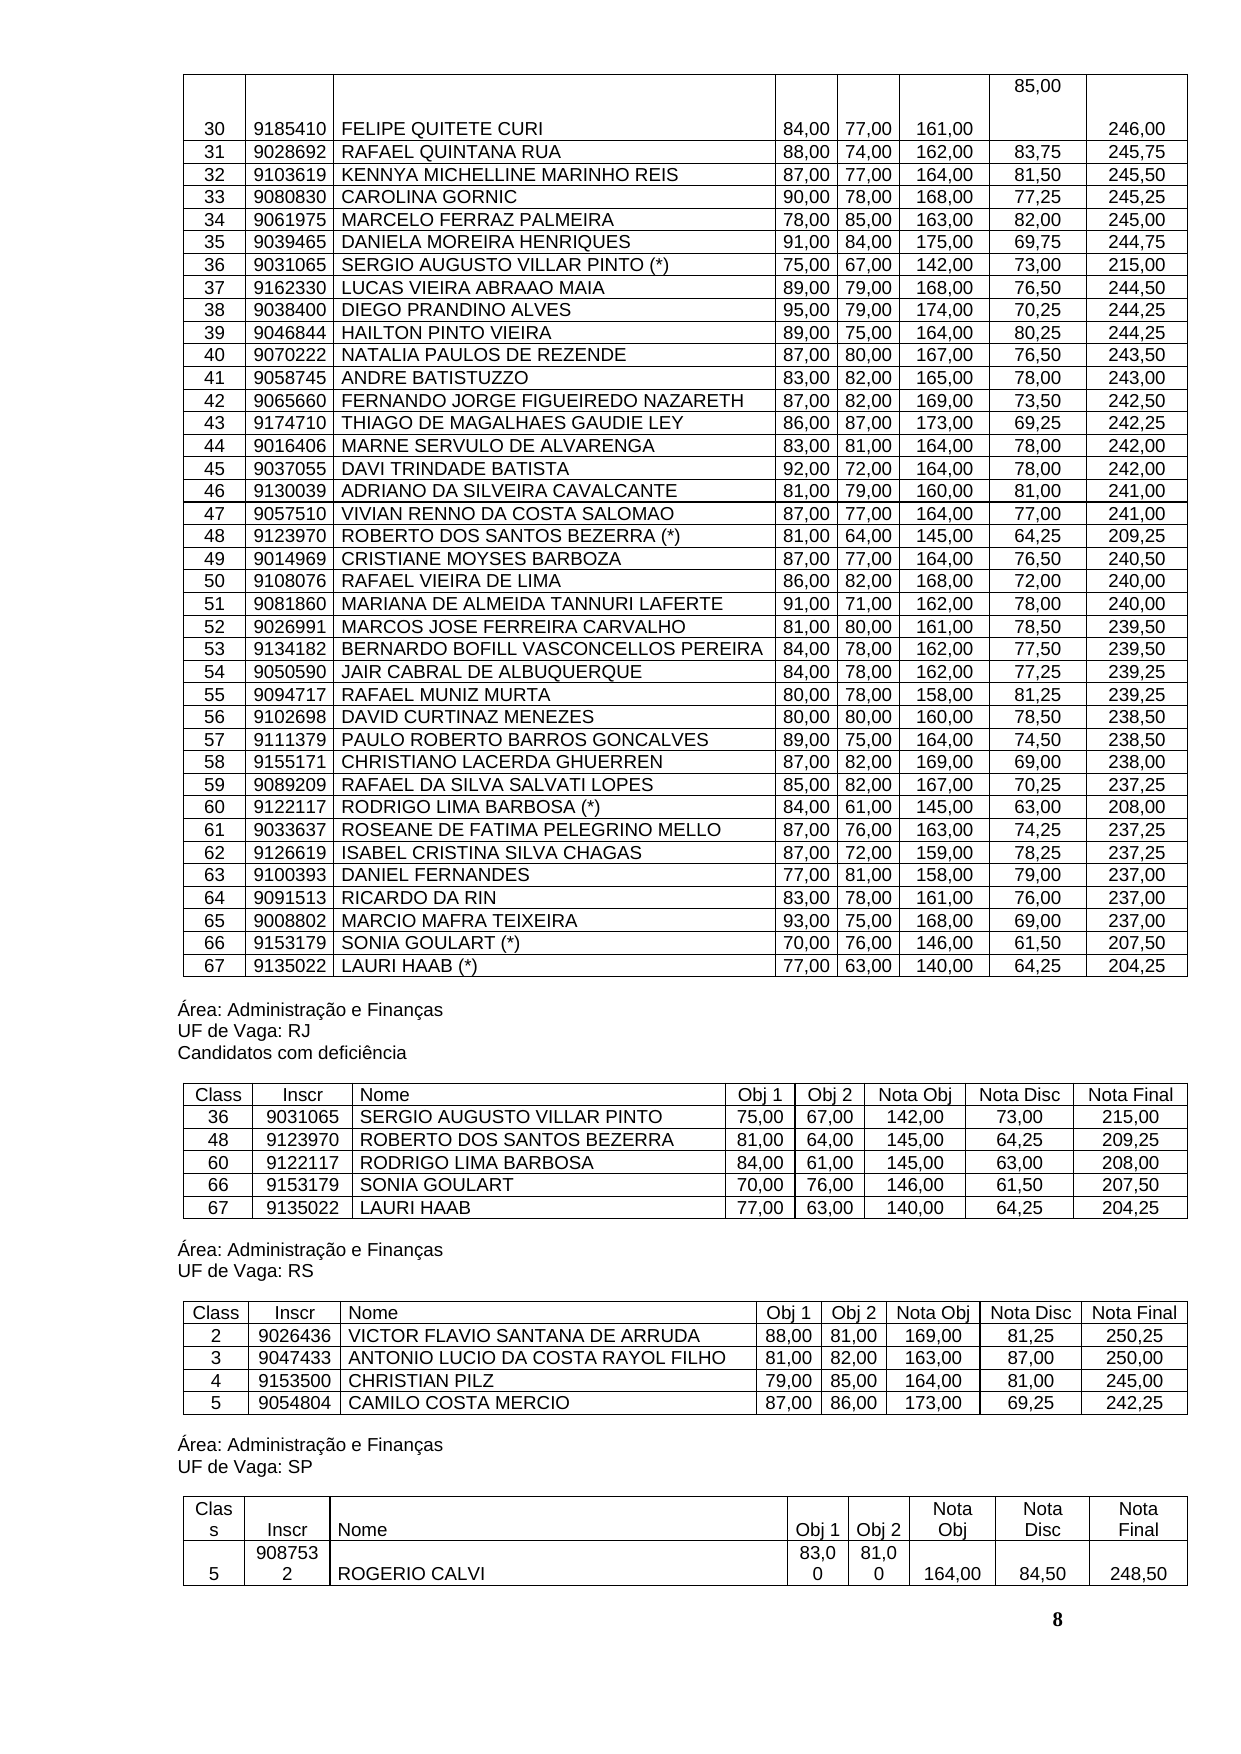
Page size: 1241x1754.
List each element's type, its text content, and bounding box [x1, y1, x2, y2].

table_cell 87,00 [981, 1347, 1081, 1368]
table_cell 64,25 [966, 1197, 1073, 1218]
table_cell 82,00 [838, 751, 899, 773]
table_cell 245,50 [1087, 164, 1187, 185]
table_cell 87,00 [776, 390, 837, 411]
table_cell 88,00 [757, 1324, 821, 1346]
table_cell DANIELA MOREIRA HENRIQUES [334, 231, 775, 253]
table_cell 89,00 [776, 276, 837, 298]
table_cell SONIA GOULART [353, 1174, 725, 1196]
table_cell 77,25 [990, 186, 1086, 208]
table_cell 238,50 [1087, 706, 1187, 727]
table_cell NATALIA PAULOS DE REZENDE [334, 344, 775, 366]
table_header Nota Final [1082, 1302, 1187, 1323]
table_cell 161,00 [900, 616, 989, 637]
table_cell 95,00 [776, 299, 837, 321]
table_cell 84,50 [996, 1541, 1089, 1584]
table_cell 41 [184, 367, 245, 388]
table_cell 61,00 [838, 796, 899, 818]
table_cell 63 [184, 864, 245, 886]
table_header Nome [353, 1084, 725, 1105]
table_cell 78,50 [990, 706, 1086, 727]
table_cell 9185410 [246, 75, 333, 140]
table_cell 64,25 [990, 525, 1086, 547]
table_cell 77,00 [838, 164, 899, 185]
table_cell ANDRE BATISTUZZO [334, 367, 775, 388]
table_cell 86,00 [822, 1392, 886, 1414]
table_cell 81,00 [776, 616, 837, 637]
table_cell 162,00 [900, 593, 989, 614]
table_cell 9122117 [253, 1151, 352, 1173]
table_cell CAROLINA GORNIC [334, 186, 775, 208]
table_cell RAFAEL DA SILVA SALVATI LOPES [334, 774, 775, 795]
table_cell 9008802 [246, 909, 333, 931]
table_cell 80,00 [838, 616, 899, 637]
table_cell 80,00 [776, 683, 837, 705]
table_cell 146,00 [900, 932, 989, 953]
table_cell ROBERTO DOS SANTOS BEZERRA [353, 1129, 725, 1150]
table_cell 88,00 [776, 141, 837, 162]
table_cell 9123970 [253, 1129, 352, 1150]
table_cell 60 [184, 796, 245, 818]
table_cell 168,00 [900, 570, 989, 592]
table_cell 66 [184, 932, 245, 953]
table_cell 79,00 [838, 299, 899, 321]
table_cell 161,00 [900, 75, 989, 140]
table_cell 83,00 [776, 367, 837, 388]
table_cell 9065660 [246, 390, 333, 411]
table_cell 73,00 [990, 254, 1086, 275]
table_cell 59 [184, 774, 245, 795]
table_cell 9134182 [246, 638, 333, 660]
table_header Nome [341, 1302, 756, 1323]
table_cell 45 [184, 457, 245, 479]
table_cell 76,50 [990, 276, 1086, 298]
table_cell 244,75 [1087, 231, 1187, 253]
table_cell 49 [184, 548, 245, 569]
table_cell 83,00 [776, 887, 837, 908]
table_cell 164,00 [900, 435, 989, 456]
table_cell 81,25 [981, 1324, 1081, 1346]
table_cell 81,00 [981, 1370, 1081, 1391]
table_cell 158,00 [900, 864, 989, 886]
table_cell 9153179 [246, 932, 333, 953]
table_cell 77,00 [990, 503, 1086, 524]
table_cell 164,00 [900, 164, 989, 185]
table_cell 82,00 [838, 367, 899, 388]
table_cell 36 [184, 254, 245, 275]
table_cell 84,00 [838, 231, 899, 253]
table_cell 242,50 [1087, 390, 1187, 411]
table_cell 61,50 [990, 932, 1086, 953]
table_cell 241,00 [1087, 503, 1187, 524]
table_cell 64 [184, 887, 245, 908]
table_cell 87,00 [838, 412, 899, 434]
table_cell 209,25 [1087, 525, 1187, 547]
table_cell 32 [184, 164, 245, 185]
table_cell 69,75 [990, 231, 1086, 253]
table_cell 245,75 [1087, 141, 1187, 162]
table_cell 164,00 [900, 457, 989, 479]
table_cell 78,00 [838, 638, 899, 660]
table_cell 245,00 [1087, 209, 1187, 230]
table_cell 167,00 [900, 344, 989, 366]
table_cell 9031065 [253, 1106, 352, 1128]
table_cell 70,25 [990, 299, 1086, 321]
table_cell 208,00 [1074, 1151, 1187, 1173]
table_cell 5 [184, 1392, 248, 1414]
table_cell 9057510 [246, 503, 333, 524]
table_cell 76,00 [838, 932, 899, 953]
table_cell 4 [184, 1370, 248, 1391]
table_cell 85,00 [838, 209, 899, 230]
table_cell ROGERIO CALVI [331, 1541, 787, 1584]
table_cell 9058745 [246, 367, 333, 388]
table_cell 76,00 [838, 819, 899, 841]
table_cell MARNE SERVULO DE ALVARENGA [334, 435, 775, 456]
table_cell 75,00 [726, 1106, 794, 1128]
table_cell 237,25 [1087, 774, 1187, 795]
table_cell 240,50 [1087, 548, 1187, 569]
table_cell 74,25 [990, 819, 1086, 841]
table_cell 81,00 [776, 480, 837, 501]
table_cell 77,50 [990, 638, 1086, 660]
table_cell 9123970 [246, 525, 333, 547]
table_cell 9100393 [246, 864, 333, 886]
table_cell 81,00 [849, 1541, 909, 1584]
table_cell 209,25 [1074, 1129, 1187, 1150]
table_cell 169,00 [887, 1324, 979, 1346]
table_cell 240,00 [1087, 570, 1187, 592]
table_cell 204,25 [1074, 1197, 1187, 1218]
table_cell 238,50 [1087, 729, 1187, 750]
table_cell 9126619 [246, 842, 333, 863]
table_cell 85,00 [990, 75, 1086, 140]
table_cell 74,00 [838, 141, 899, 162]
table_cell 140,00 [865, 1197, 965, 1218]
table_cell 85,00 [822, 1370, 886, 1391]
table_cell 3 [184, 1347, 248, 1368]
table_cell 207,50 [1087, 932, 1187, 953]
table_cell 9061975 [246, 209, 333, 230]
table_cell 162,00 [900, 638, 989, 660]
table_cell 70,00 [726, 1174, 794, 1196]
table_cell 78,00 [838, 186, 899, 208]
table_cell 239,25 [1087, 683, 1187, 705]
text Área: Administração e Finanças [177, 1238, 1063, 1260]
table_cell 167,00 [900, 774, 989, 795]
table_cell 89,00 [776, 729, 837, 750]
table_cell FERNANDO JORGE FIGUEIREDO NAZARETH [334, 390, 775, 411]
table_cell 78,00 [990, 435, 1086, 456]
table_cell 237,00 [1087, 864, 1187, 886]
table_cell 9111379 [246, 729, 333, 750]
table_cell 81,25 [990, 683, 1086, 705]
table_cell CRISTIANE MOYSES BARBOZA [334, 548, 775, 569]
table_cell 9047433 [249, 1347, 340, 1368]
table_cell RAFAEL VIEIRA DE LIMA [334, 570, 775, 592]
table_cell 9050590 [246, 661, 333, 682]
table_cell 242,00 [1087, 457, 1187, 479]
table_cell 9094717 [246, 683, 333, 705]
table_cell 207,50 [1074, 1174, 1187, 1196]
table_cell 140,00 [900, 955, 989, 976]
table_cell 174,00 [900, 299, 989, 321]
table_cell 9153179 [253, 1174, 352, 1196]
table_cell 237,25 [1087, 842, 1187, 863]
table_cell 9102698 [246, 706, 333, 727]
table_cell 87,00 [776, 819, 837, 841]
table_cell 163,00 [900, 819, 989, 841]
table_cell 78,25 [990, 842, 1086, 863]
table_cell 30 [184, 75, 245, 140]
table_cell 77,00 [838, 75, 899, 140]
table_cell 237,00 [1087, 887, 1187, 908]
table_cell 75,00 [838, 322, 899, 343]
table_cell 78,00 [776, 209, 837, 230]
table_cell 64,25 [966, 1129, 1073, 1150]
table_cell 9153500 [249, 1370, 340, 1391]
table_cell DANIEL FERNANDES [334, 864, 775, 886]
table_cell 82,00 [838, 774, 899, 795]
table_cell 85,00 [776, 774, 837, 795]
table_cell 9038400 [246, 299, 333, 321]
table_header Obj 1 [788, 1497, 848, 1540]
table_cell 250,25 [1082, 1324, 1187, 1346]
table_cell 244,25 [1087, 322, 1187, 343]
table_header Nota Final [1090, 1497, 1187, 1540]
table_cell 9046844 [246, 322, 333, 343]
table_cell 9070222 [246, 344, 333, 366]
table_cell 77,00 [726, 1197, 794, 1218]
table_cell 79,00 [838, 276, 899, 298]
table_cell 78,00 [838, 887, 899, 908]
table_cell 58 [184, 751, 245, 773]
table_cell 162,00 [900, 661, 989, 682]
table_cell 9039465 [246, 231, 333, 253]
table_cell 71,00 [838, 593, 899, 614]
table_cell 78,00 [838, 683, 899, 705]
table_cell 9080830 [246, 186, 333, 208]
table_cell 9174710 [246, 412, 333, 434]
table_cell 77,00 [838, 548, 899, 569]
table_cell DIEGO PRANDINO ALVES [334, 299, 775, 321]
table_cell 77,00 [776, 955, 837, 976]
table_cell 78,00 [990, 593, 1086, 614]
table_cell 215,00 [1087, 254, 1187, 275]
table_cell 161,00 [900, 887, 989, 908]
table_cell 239,50 [1087, 638, 1187, 660]
table_cell 70,00 [776, 932, 837, 953]
table_cell MARCELO FERRAZ PALMEIRA [334, 209, 775, 230]
table_cell 61 [184, 819, 245, 841]
table_cell VIVIAN RENNO DA COSTA SALOMAO [334, 503, 775, 524]
table_cell 245,00 [1082, 1370, 1187, 1391]
table_cell 164,00 [900, 548, 989, 569]
table_cell PAULO ROBERTO BARROS GONCALVES [334, 729, 775, 750]
table_cell 173,00 [900, 412, 989, 434]
table_cell 9091513 [246, 887, 333, 908]
table_cell 35 [184, 231, 245, 253]
table_cell 237,00 [1087, 909, 1187, 931]
table_cell 67 [184, 1197, 252, 1218]
table_cell FELIPE QUITETE CURI [334, 75, 775, 140]
table_cell 146,00 [865, 1174, 965, 1196]
table_cell 62 [184, 842, 245, 863]
text UF de Vaga: SP [177, 1456, 1063, 1477]
table_cell LUCAS VIEIRA ABRAAO MAIA [334, 276, 775, 298]
table_cell 77,25 [990, 661, 1086, 682]
table_cell 81,00 [838, 435, 899, 456]
table_cell JAIR CABRAL DE ALBUQUERQUE [334, 661, 775, 682]
table_header Nota Obj [910, 1497, 995, 1540]
table_cell 56 [184, 706, 245, 727]
table_cell 242,25 [1087, 412, 1187, 434]
table_cell 78,00 [990, 367, 1086, 388]
table_cell 160,00 [900, 706, 989, 727]
table_cell 169,00 [900, 390, 989, 411]
table_cell 74,50 [990, 729, 1086, 750]
table_cell 52 [184, 616, 245, 637]
table_cell KENNYA MICHELLINE MARINHO REIS [334, 164, 775, 185]
table_cell 72,00 [990, 570, 1086, 592]
table_header Obj 1 [726, 1084, 794, 1105]
table_cell 9089209 [246, 774, 333, 795]
table_cell RAFAEL MUNIZ MURTA [334, 683, 775, 705]
table_cell 243,50 [1087, 344, 1187, 366]
table_cell 168,00 [900, 186, 989, 208]
table_cell 76,50 [990, 344, 1086, 366]
table_cell MARIANA DE ALMEIDA TANNURI LAFERTE [334, 593, 775, 614]
table_cell 242,25 [1082, 1392, 1187, 1414]
table_cell 72,00 [838, 842, 899, 863]
table_cell DAVI TRINDADE BATISTA [334, 457, 775, 479]
table_cell BERNARDO BOFILL VASCONCELLOS PEREIRA [334, 638, 775, 660]
table_cell 168,00 [900, 909, 989, 931]
table_cell 145,00 [900, 796, 989, 818]
table_cell 93,00 [776, 909, 837, 931]
table_cell 87,00 [757, 1392, 821, 1414]
table_cell 81,00 [822, 1324, 886, 1346]
table_cell CHRISTIAN PILZ [341, 1370, 756, 1391]
table_cell 169,00 [900, 751, 989, 773]
table_header Nota Final [1074, 1084, 1187, 1105]
table_header Nota Disc [966, 1084, 1073, 1105]
table_cell 204,25 [1087, 955, 1187, 976]
table_cell 73,00 [966, 1106, 1073, 1128]
table_cell 84,00 [776, 796, 837, 818]
table_cell 9162330 [246, 276, 333, 298]
table_cell 245,25 [1087, 186, 1187, 208]
table_cell SERGIO AUGUSTO VILLAR PINTO [353, 1106, 725, 1128]
table_cell 40 [184, 344, 245, 366]
table_cell 164,00 [900, 322, 989, 343]
table_cell 77,00 [776, 864, 837, 886]
table_cell 57 [184, 729, 245, 750]
table_cell 239,50 [1087, 616, 1187, 637]
table_cell 72,00 [838, 457, 899, 479]
table_cell 61,50 [966, 1174, 1073, 1196]
table_cell 67,00 [838, 254, 899, 275]
table_cell 75,00 [838, 729, 899, 750]
table_header Obj 2 [849, 1497, 909, 1540]
table_cell 81,00 [726, 1129, 794, 1150]
table_cell 160,00 [900, 480, 989, 501]
table_cell 86,00 [776, 570, 837, 592]
table_header Nota Obj [887, 1302, 979, 1323]
table_cell 9016406 [246, 435, 333, 456]
table_cell 81,00 [757, 1347, 821, 1368]
table_cell 237,25 [1087, 819, 1187, 841]
table_cell 83,00 [788, 1541, 848, 1584]
table_cell 246,00 [1087, 75, 1187, 140]
table_cell 63,00 [796, 1197, 864, 1218]
table_cell RAFAEL QUINTANA RUA [334, 141, 775, 162]
table_cell 164,00 [900, 503, 989, 524]
table_cell 9108076 [246, 570, 333, 592]
text Área: Administração e Finanças [177, 999, 1063, 1020]
table_cell 83,75 [990, 141, 1086, 162]
table_cell 81,00 [990, 480, 1086, 501]
table_cell 79,00 [757, 1370, 821, 1391]
table_header Inscr [253, 1084, 352, 1105]
table_header Inscr [245, 1497, 329, 1540]
table_cell 79,00 [838, 480, 899, 501]
table_cell 44 [184, 435, 245, 456]
table_cell 60 [184, 1151, 252, 1173]
table_cell 162,00 [900, 141, 989, 162]
table_cell 84,00 [726, 1151, 794, 1173]
table_cell 9135022 [246, 955, 333, 976]
table_cell 64,00 [838, 525, 899, 547]
table_cell 48 [184, 1129, 252, 1150]
table_header Obj 2 [796, 1084, 864, 1105]
table_cell 82,00 [822, 1347, 886, 1368]
table_cell 69,00 [990, 909, 1086, 931]
table_cell 142,00 [900, 254, 989, 275]
table_cell 87,00 [776, 842, 837, 863]
table_cell 76,00 [796, 1174, 864, 1196]
table_cell 80,00 [776, 706, 837, 727]
table_cell 76,50 [990, 548, 1086, 569]
table_cell 87,00 [776, 548, 837, 569]
table_cell 164,00 [887, 1370, 979, 1391]
table_cell 9155171 [246, 751, 333, 773]
table_cell 87,00 [776, 751, 837, 773]
table_cell 87,00 [776, 503, 837, 524]
table_cell 69,25 [981, 1392, 1081, 1414]
table_cell 145,00 [865, 1151, 965, 1173]
table_cell 43 [184, 412, 245, 434]
table_cell 63,00 [838, 955, 899, 976]
text UF de Vaga: RJ [177, 1020, 1063, 1042]
table_cell THIAGO DE MAGALHAES GAUDIE LEY [334, 412, 775, 434]
table_cell CHRISTIANO LACERDA GHUERREN [334, 751, 775, 773]
table_header Nota Obj [865, 1084, 965, 1105]
table_cell 163,00 [900, 209, 989, 230]
table_header Inscr [249, 1302, 340, 1323]
table_cell 78,00 [838, 661, 899, 682]
table_cell 80,25 [990, 322, 1086, 343]
table_header Obj 1 [757, 1302, 821, 1323]
table_cell 64,00 [796, 1129, 864, 1150]
table_cell 38 [184, 299, 245, 321]
table_cell 2 [184, 1324, 248, 1346]
table_cell 159,00 [900, 842, 989, 863]
table_cell 46 [184, 480, 245, 501]
table_cell 67 [184, 955, 245, 976]
table_cell 69,25 [990, 412, 1086, 434]
table_cell 9103619 [246, 164, 333, 185]
table_cell 163,00 [887, 1347, 979, 1368]
table_cell 47 [184, 503, 245, 524]
table_cell 78,00 [990, 457, 1086, 479]
table_cell 9054804 [249, 1392, 340, 1414]
table_cell 73,50 [990, 390, 1086, 411]
table_cell 76,00 [990, 887, 1086, 908]
table_cell CAMILO COSTA MERCIO [341, 1392, 756, 1414]
table_cell 78,50 [990, 616, 1086, 637]
table_cell 91,00 [776, 593, 837, 614]
table_cell 173,00 [887, 1392, 979, 1414]
table_cell 67,00 [796, 1106, 864, 1128]
table_header Class [184, 1497, 244, 1540]
table_header Class [184, 1302, 248, 1323]
table_cell 31 [184, 141, 245, 162]
table_cell MARCIO MAFRA TEIXEIRA [334, 909, 775, 931]
table_cell 244,50 [1087, 276, 1187, 298]
table_cell 42 [184, 390, 245, 411]
table_cell 82,00 [838, 570, 899, 592]
table_cell 86,00 [776, 412, 837, 434]
table_cell 64,25 [990, 955, 1086, 976]
table_cell 87,00 [776, 344, 837, 366]
table_cell 84,00 [776, 75, 837, 140]
table_cell 55 [184, 683, 245, 705]
table_cell 9026991 [246, 616, 333, 637]
table_cell 48 [184, 525, 245, 547]
table_cell 9081860 [246, 593, 333, 614]
table_cell VICTOR FLAVIO SANTANA DE ARRUDA [341, 1324, 756, 1346]
table_cell 79,00 [990, 864, 1086, 886]
table_cell 90,00 [776, 186, 837, 208]
table_cell 82,00 [990, 209, 1086, 230]
table_cell 9122117 [246, 796, 333, 818]
table_cell MARCOS JOSE FERREIRA CARVALHO [334, 616, 775, 637]
table_cell 51 [184, 593, 245, 614]
table_cell 239,25 [1087, 661, 1187, 682]
table_cell 9130039 [246, 480, 333, 501]
table_header Nome [331, 1497, 787, 1540]
table_cell 81,00 [776, 525, 837, 547]
table_cell 9033637 [246, 819, 333, 841]
table_cell 250,00 [1082, 1347, 1187, 1368]
table_header Nota Disc [981, 1302, 1081, 1323]
table_cell 242,00 [1087, 435, 1187, 456]
table_cell 9087532 [245, 1541, 329, 1584]
text UF de Vaga: RS [177, 1260, 1063, 1282]
table_cell 145,00 [865, 1129, 965, 1150]
table_cell 34 [184, 209, 245, 230]
table_cell 39 [184, 322, 245, 343]
table_cell 241,00 [1087, 480, 1187, 501]
table_cell SERGIO AUGUSTO VILLAR PINTO (*) [334, 254, 775, 275]
table_cell RICARDO DA RIN [334, 887, 775, 908]
table_cell LAURI HAAB [353, 1197, 725, 1218]
table_cell 9014969 [246, 548, 333, 569]
table_cell ISABEL CRISTINA SILVA CHAGAS [334, 842, 775, 863]
table_cell 84,00 [776, 661, 837, 682]
table_cell 208,00 [1087, 796, 1187, 818]
table_header Nota Disc [996, 1497, 1089, 1540]
table_cell LAURI HAAB (*) [334, 955, 775, 976]
table_header Obj 2 [822, 1302, 886, 1323]
table_cell 36 [184, 1106, 252, 1128]
table_cell 65 [184, 909, 245, 931]
table_cell 66 [184, 1174, 252, 1196]
table_cell 238,00 [1087, 751, 1187, 773]
table_cell 91,00 [776, 231, 837, 253]
table_cell RODRIGO LIMA BARBOSA (*) [334, 796, 775, 818]
table_cell ADRIANO DA SILVEIRA CAVALCANTE [334, 480, 775, 501]
table_cell 33 [184, 186, 245, 208]
table_cell 165,00 [900, 367, 989, 388]
table_cell 248,50 [1090, 1541, 1187, 1584]
table_cell ROSEANE DE FATIMA PELEGRINO MELLO [334, 819, 775, 841]
table_cell 164,00 [900, 729, 989, 750]
table_cell 81,50 [990, 164, 1086, 185]
table_cell 84,00 [776, 638, 837, 660]
table_cell ROBERTO DOS SANTOS BEZERRA (*) [334, 525, 775, 547]
table_cell SONIA GOULART (*) [334, 932, 775, 953]
table_cell 69,00 [990, 751, 1086, 773]
table_cell 9037055 [246, 457, 333, 479]
table_cell 61,00 [796, 1151, 864, 1173]
table_cell 168,00 [900, 276, 989, 298]
table_cell 164,00 [910, 1541, 995, 1584]
table_cell 243,00 [1087, 367, 1187, 388]
table_cell 50 [184, 570, 245, 592]
table_cell 9135022 [253, 1197, 352, 1218]
table_cell 37 [184, 276, 245, 298]
table_cell 240,00 [1087, 593, 1187, 614]
table_cell 175,00 [900, 231, 989, 253]
table_cell 75,00 [776, 254, 837, 275]
table_cell 5 [184, 1541, 244, 1584]
table_cell RODRIGO LIMA BARBOSA [353, 1151, 725, 1173]
table_cell 244,25 [1087, 299, 1187, 321]
table_cell 89,00 [776, 322, 837, 343]
table_cell 70,25 [990, 774, 1086, 795]
table_cell 54 [184, 661, 245, 682]
table_cell 9031065 [246, 254, 333, 275]
text Área: Administração e Finanças [177, 1434, 1063, 1456]
table_cell 63,00 [990, 796, 1086, 818]
table_cell HAILTON PINTO VIEIRA [334, 322, 775, 343]
table_cell 87,00 [776, 164, 837, 185]
table_header Class [184, 1084, 252, 1105]
table_cell 80,00 [838, 344, 899, 366]
text Candidatos com deficiência [177, 1042, 1063, 1063]
table_cell 83,00 [776, 435, 837, 456]
table_cell 158,00 [900, 683, 989, 705]
table_cell DAVID CURTINAZ MENEZES [334, 706, 775, 727]
table_cell 81,00 [838, 864, 899, 886]
table_cell 9028692 [246, 141, 333, 162]
table_cell 215,00 [1074, 1106, 1187, 1128]
table_cell 82,00 [838, 390, 899, 411]
table_cell 142,00 [865, 1106, 965, 1128]
table_cell 77,00 [838, 503, 899, 524]
table_cell 53 [184, 638, 245, 660]
table_cell 63,00 [966, 1151, 1073, 1173]
table_cell 145,00 [900, 525, 989, 547]
table_cell 75,00 [838, 909, 899, 931]
table_cell 80,00 [838, 706, 899, 727]
table_cell ANTONIO LUCIO DA COSTA RAYOL FILHO [341, 1347, 756, 1368]
table_cell 92,00 [776, 457, 837, 479]
table_cell 9026436 [249, 1324, 340, 1346]
